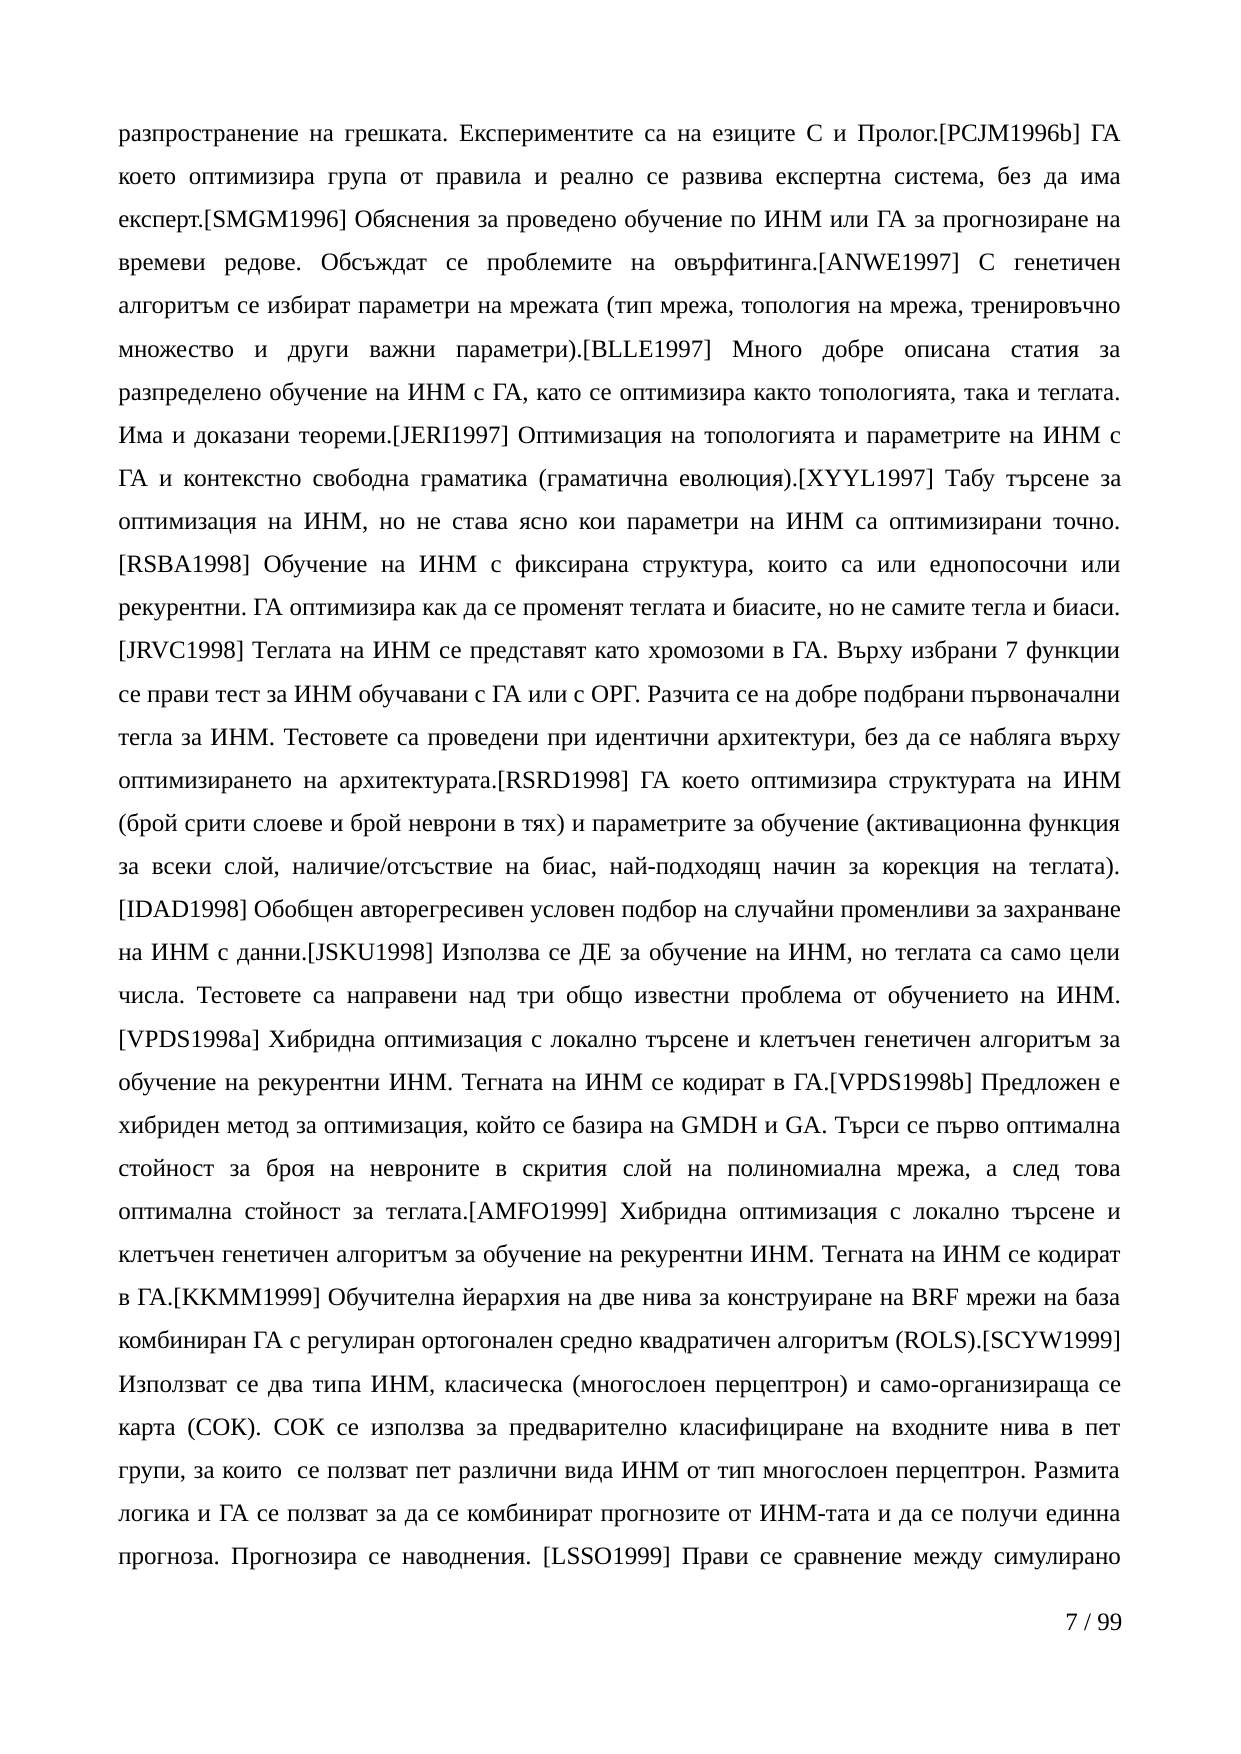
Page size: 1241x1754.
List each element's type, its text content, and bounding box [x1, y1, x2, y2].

text разпространение на грешката. Експериментите са на езиците С и Пролог.[PCJM1996b] ГА което оптимизира група от правила и реално се развива експертна система, без да има експерт.[SMGM1996] Обяснения за проведено обучение по ИНМ или ГА за прогнозиране на времеви редове. Обсъждат се проблемите на овърфитинга.[ANWE1997] С генетичен алгоритъм се избират параметри на мрежата (тип мрежа, топология на мрежа, тренировъчно множество и други важни параметри).[BLLE1997] Много добре описана статия за разпределено обучение на ИНМ с ГА, като се оптимизира както топологията, така и теглата. Има и доказани теореми.[JERI1997] Оптимизация на топологията и параметрите на ИНМ с ГА и контекстно свободна граматика (граматична еволюция).[XYYL1997] Табу търсене за оптимизация на ИНМ, но не става ясно кои параметри на ИНМ са оптимизирани точно.[RSBA1998] Обучение на ИНМ с фиксирана структура, които са или еднопосочни или рекурентни. ГА оптимизира как да се променят теглата и биасите, но не самите тегла и биаси.[JRVC1998] Теглата на ИНМ се представят като хромозоми в ГА. Върху избрани 7 функции се прави тест за ИНМ обучавани с ГА или с ОРГ. Разчита се на добре подбрани първоначални тегла за ИНМ. Тестовете са проведени при идентични архитектури, без да се набляга върху оптимизирането на архитектурата.[RSRD1998] ГА което оптимизира структурата на ИНМ (брой срити слоеве и брой неврони в тях) и параметрите за обучение (активационна функция за всеки слой, наличие/отсъствие на биас, най-подходящ начин за корекция на теглата).[IDAD1998] Обобщен авторегресивен условен подбор на случайни променливи за захранване на ИНМ с данни.[JSKU1998] Използва се ДЕ за обучение на ИНМ, но теглата са само цели числа. Тестовете са направени над три общо известни проблема от обучението на ИНМ.[VPDS1998a] Хибридна оптимизация с локално търсене и клетъчен генетичен алгоритъм за обучение на рекурентни ИНМ. Тегната на ИНМ се кодират в ГА.[VPDS1998b] Предложен е хибриден метод за оптимизация, който се базира на GMDH и GA. Търси се първо оптимална стойност за броя на невроните в скрития слой на полиномиална мрежа, а след това оптимална стойност за теглата.[AMFO1999] Хибридна оптимизация с локално търсене и клетъчен генетичен алгоритъм за обучение на рекурентни ИНМ. Тегната на ИНМ се кодират в ГА.[KKMM1999] Обучителна йерархия на две нива за конструиране на BRF мрежи на база комбиниран ГА с регулиран ортогонален средно квадратичен алгоритъм (ROLS).[SCYW1999] Използват се два типа ИНМ, класическа (многослоен перцептрон) и само-организираща се карта (СОК). СОК се използва за предварително класифициране на входните нива в пет групи, за които се ползват пет различни вида ИНМ от тип многослоен перцептрон. Размита логика и ГА се ползват за да се комбинират прогнозите от ИНМ-тата и да се получи единна прогноза. Прогнозира се наводнения. [LSSO1999] Прави се сравнение между симулирано [118, 118, 1122, 1570]
